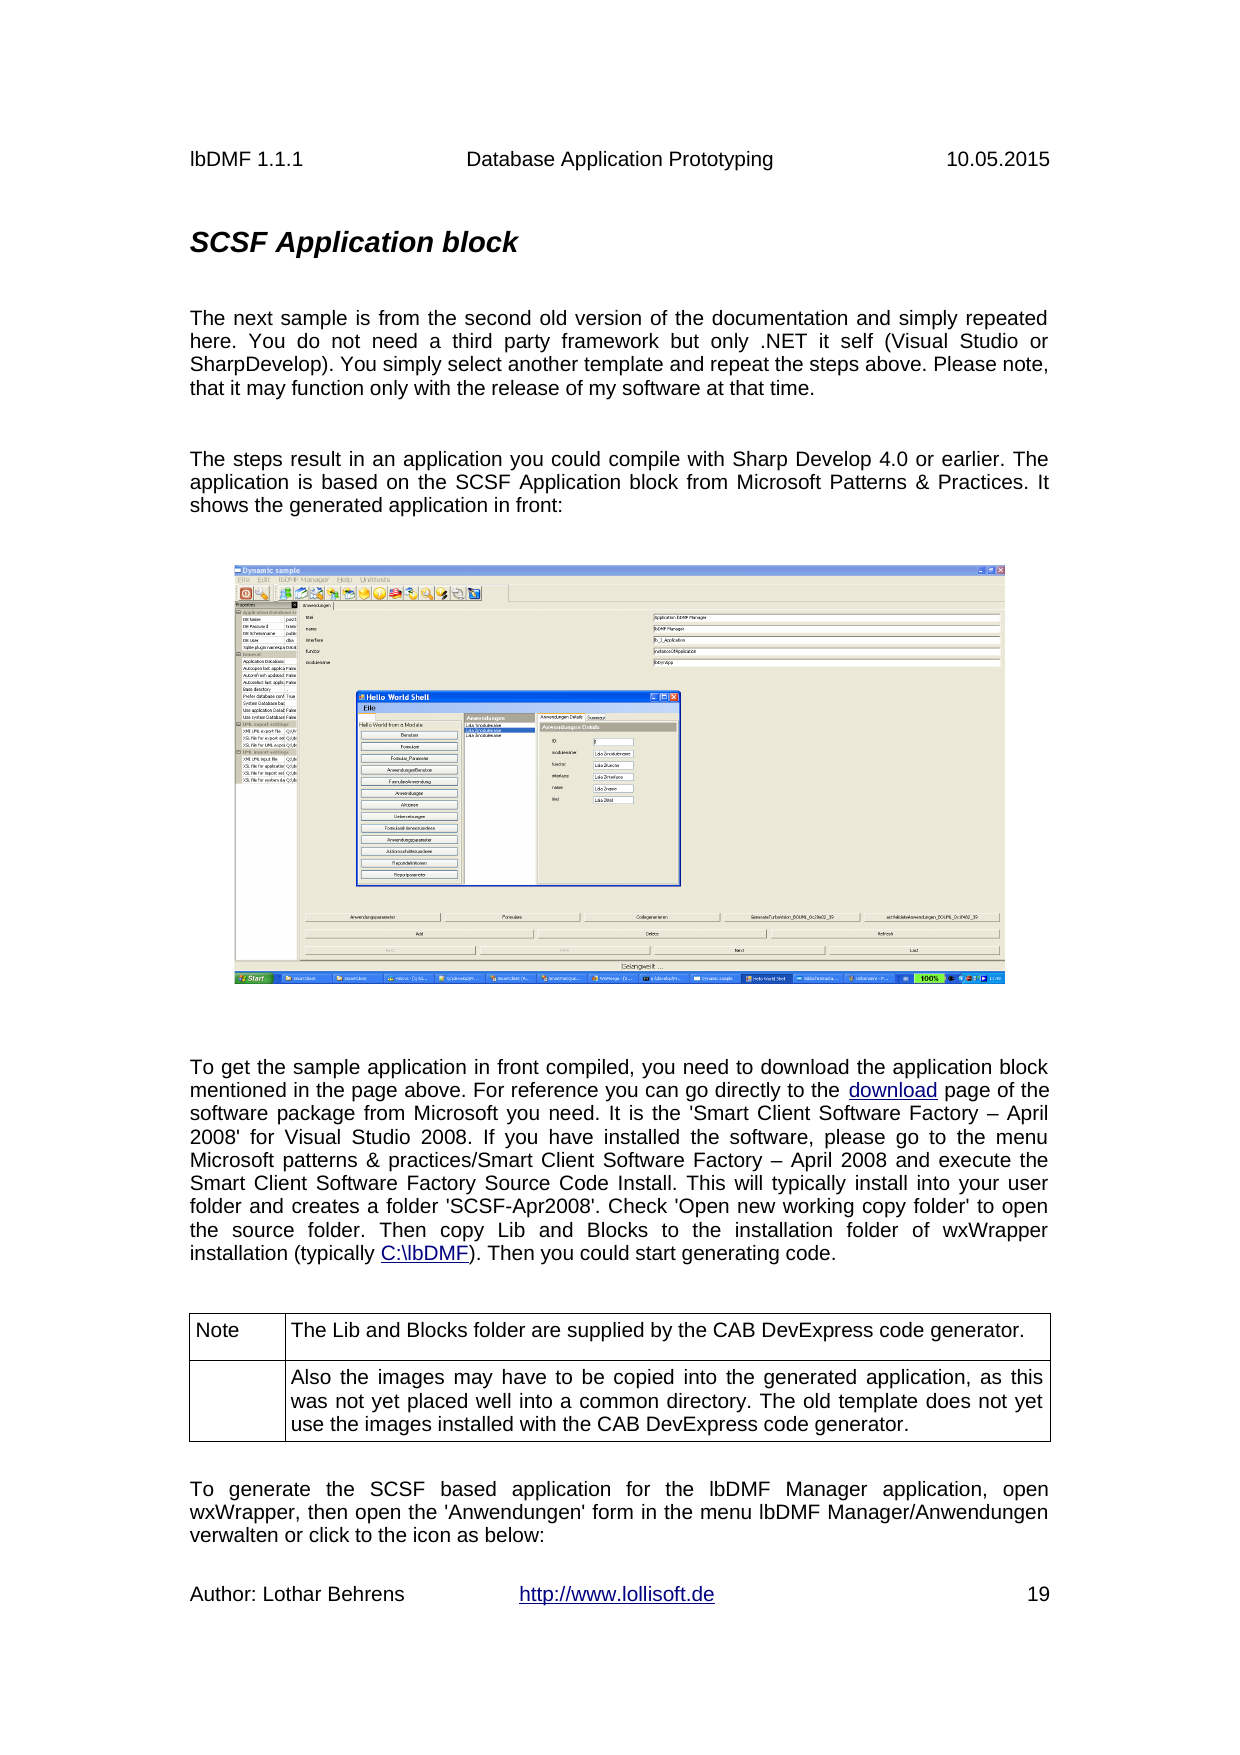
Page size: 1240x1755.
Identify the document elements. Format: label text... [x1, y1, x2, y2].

table_header Note [190, 1314, 285, 1360]
text To get the sample application in front compiled, you need to download the application block mentioned in the page above. For reference you can go directly to the download page of the software package from Microsoft you need. It is the 'Smart Client Software Factory – April 2008' for Visual Studio 2008. If you have installed the software, please go to the menu Microsoft patterns & practices/Smart Client Software Factory – April 2008 and execute the Smart Client Software Factory Source Code Install. This will typically install into your user folder and creates a folder 'SCSF-Apr2008'. Check 'Open new working copy folder' to open the source folder. Then copy Lib and Blocks to the installation folder of wxWrapper installation (typically C:\lbDMF). Then you could start generating code. [189, 1056, 1050, 1264]
subtitle SCSF Application block [189, 226, 1050, 258]
table_cell [190, 1361, 285, 1441]
text The steps result in an application you could compile with Sharp Develop 4.0 or earlier. The application is based on the SCSF Application block from Microsoft Patterns & Practices. It shows the generated application in front: [189, 448, 1050, 517]
picture [234, 565, 1005, 984]
table_header The Lib and Blocks folder are supplied by the CAB DevExpress code generator. [286, 1314, 1050, 1360]
text The next sample is from the second old version of the documentation and simply repeated here. You do not need a third party framework but only .NET it self (Visual Studio or SharpDevelop). You simply select another template and repeat the steps above. Please note, that it may function only with the release of my software at that time. [189, 306, 1050, 399]
text To generate the SCSF based application for the lbDMF Manager application, open wxWrapper, then open the 'Anwendungen' form in the menu lbDMF Manager/Anwendungen verwalten or click to the icon as below: [189, 1477, 1050, 1547]
table_cell Also the images may have to be copied into the generated application, as this was not yet placed well into a common directory. The old template does not yet use the images installed with the CAB DevExpress code generator. [286, 1361, 1050, 1441]
